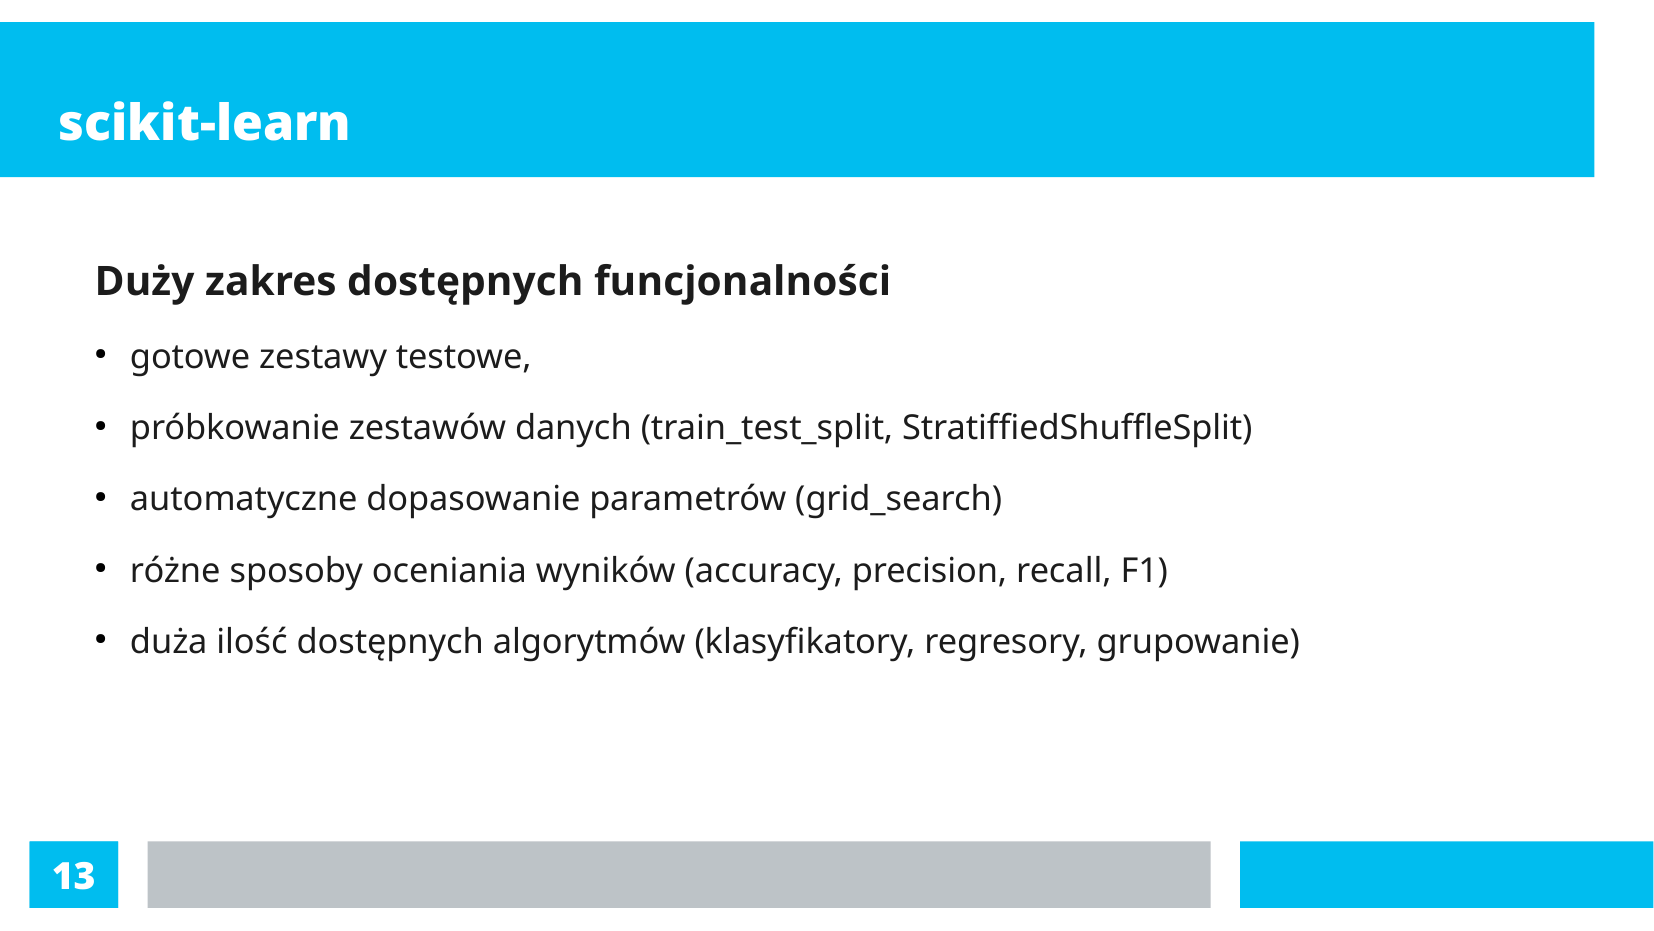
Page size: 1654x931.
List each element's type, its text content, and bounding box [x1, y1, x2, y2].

list Duży zakres dostępnych funcjonalności gotowe zestawy testowe, próbkowanie zestawów danych (train_test_split, StratiffiedShuffleSplit) automatyczne dopasowanie parametrów (grid_search) różne sposoby oceniania wyników (accuracy, precision, recall, F1) duża ilość dostępnych algorytmów (klasyfikatory, regresory, grupowanie) [59, 243, 1565, 820]
title scikit-learn [59, 44, 1595, 156]
